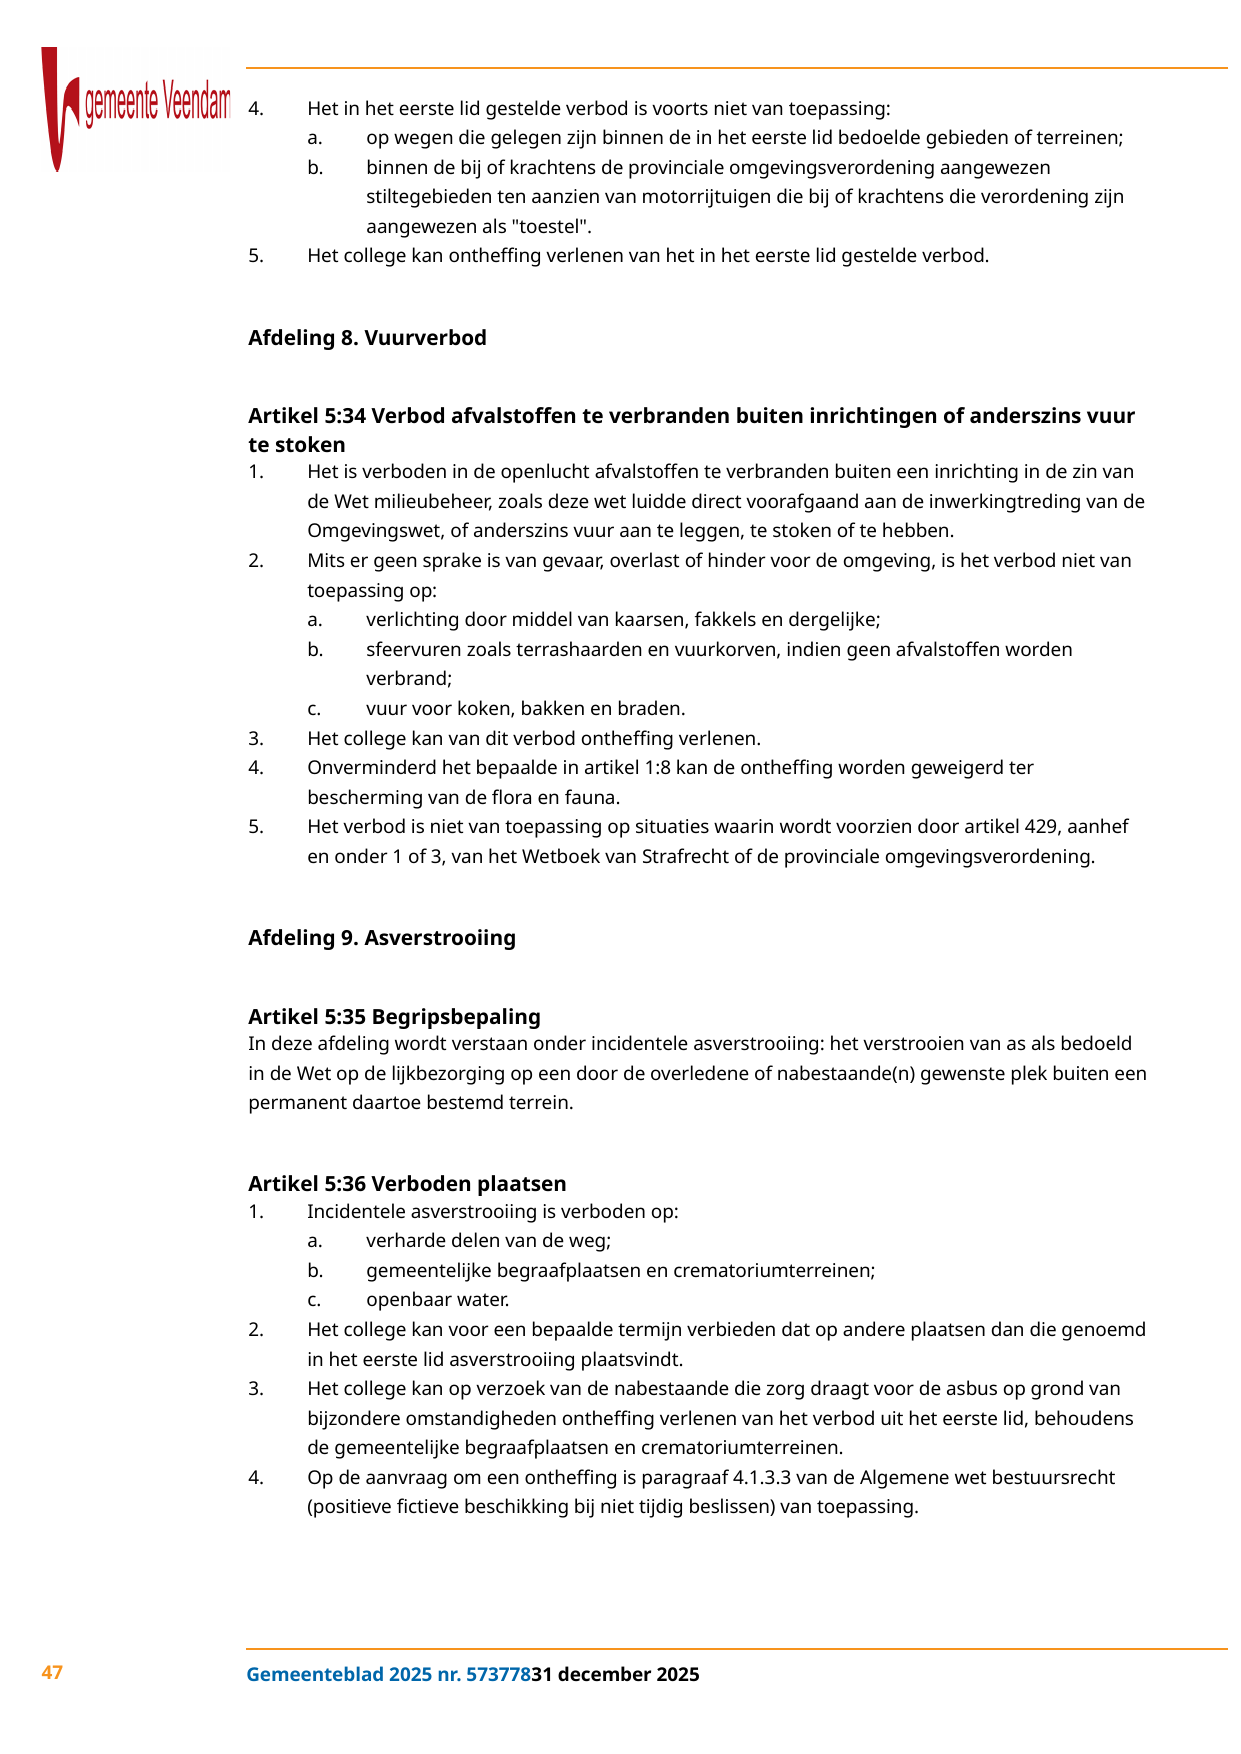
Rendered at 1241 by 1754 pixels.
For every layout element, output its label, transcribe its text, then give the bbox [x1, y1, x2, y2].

list sfeervuren zoals terrashaarden en vuurkorven, indien geen afvalstoffen worden verbrand; [307, 636, 1152, 691]
list op wegen die gelegen zijn binnen de in het eerste lid bedoelde gebieden of terreinen; [307, 124, 1152, 150]
list Het verbod is niet van toepassing op situaties waarin wordt voorzien door artikel 429, aanhef en onder 1 of 3, van het Wetboek van Strafrecht of de provinciale omgevingsverordening. [248, 813, 1152, 869]
text In deze afdeling wordt verstaan onder incidentele asverstrooiing: het verstrooien van as als bedoeld in de Wet op de lijkbezorging op een door de overledene of nabestaande(n) gewenste plek buiten een permanent daartoe bestemd terrein. [248, 1030, 1152, 1115]
list Het college kan ontheffing verlenen van het in het eerste lid gestelde verbod. [248, 243, 1152, 268]
list Incidentele asverstrooiing is verboden op: [248, 1198, 1152, 1224]
list vuur voor koken, bakken en braden. [307, 695, 1152, 721]
list Het college kan van dit verbod ontheffing verlenen. [248, 725, 1152, 750]
list Het college kan op verzoek van de nabestaande die zorg draagt voor de asbus op grond van bijzondere omstandigheden ontheffing verlenen van het verbod uit het eerste lid, behoudens de gemeentelijke begraafplaatsen en crematoriumterreinen. [248, 1375, 1152, 1460]
list Onverminderd het bepaalde in artikel 1:8 kan de ontheffing worden geweigerd ter bescherming van de flora en fauna. [248, 754, 1152, 809]
list verlichting door middel van kaarsen, fakkels en dergelijke; [307, 606, 1152, 632]
list Mits er geen sprake is van gevaar, overlast of hinder voor de omgeving, is het verbod niet van toepassing op: [248, 547, 1152, 602]
list verharde delen van de weg; [307, 1227, 1152, 1253]
text Artikel 5:35 Begripsbepaling [248, 1002, 1152, 1030]
list Het in het eerste lid gestelde verbod is voorts niet van toepassing: [248, 95, 1152, 121]
list Op de aanvraag om een ontheffing is paragraaf 4.1.3.3 van de Algemene wet bestuursrecht (positieve fictieve beschikking bij niet tijdig beslissen) van toepassing. [248, 1464, 1152, 1519]
list Het is verboden in de openlucht afvalstoffen te verbranden buiten een inrichting in de zin van de Wet milieubeheer, zoals deze wet luidde direct voorafgaand aan de inwerkingtreding van de Omgevingswet, of anderszins vuur aan te leggen, te stoken of te hebben. [248, 458, 1152, 543]
text Afdeling 8. Vuurverbod [248, 323, 1152, 351]
text Afdeling 9. Asverstrooiing [248, 923, 1152, 951]
list Het college kan voor een bepaalde termijn verbieden dat op andere plaatsen dan die genoemd in het eerste lid asverstrooiing plaatsvindt. [248, 1316, 1152, 1372]
picture [41, 47, 231, 172]
list openbaar water. [307, 1287, 1152, 1312]
list binnen de bij of krachtens de provinciale omgevingsverordening aangewezen stiltegebieden ten aanzien van motorrijtuigen die bij of krachtens die verordening zijn aangewezen als "toestel". [307, 154, 1152, 239]
list gemeentelijke begraafplaatsen en crematoriumterreinen; [307, 1257, 1152, 1283]
text Artikel 5:36 Verboden plaatsen [248, 1169, 1152, 1198]
text Artikel 5:34 Verbod afvalstoffen te verbranden buiten inrichtingen of anderszins vuur te stoken [248, 402, 1152, 458]
